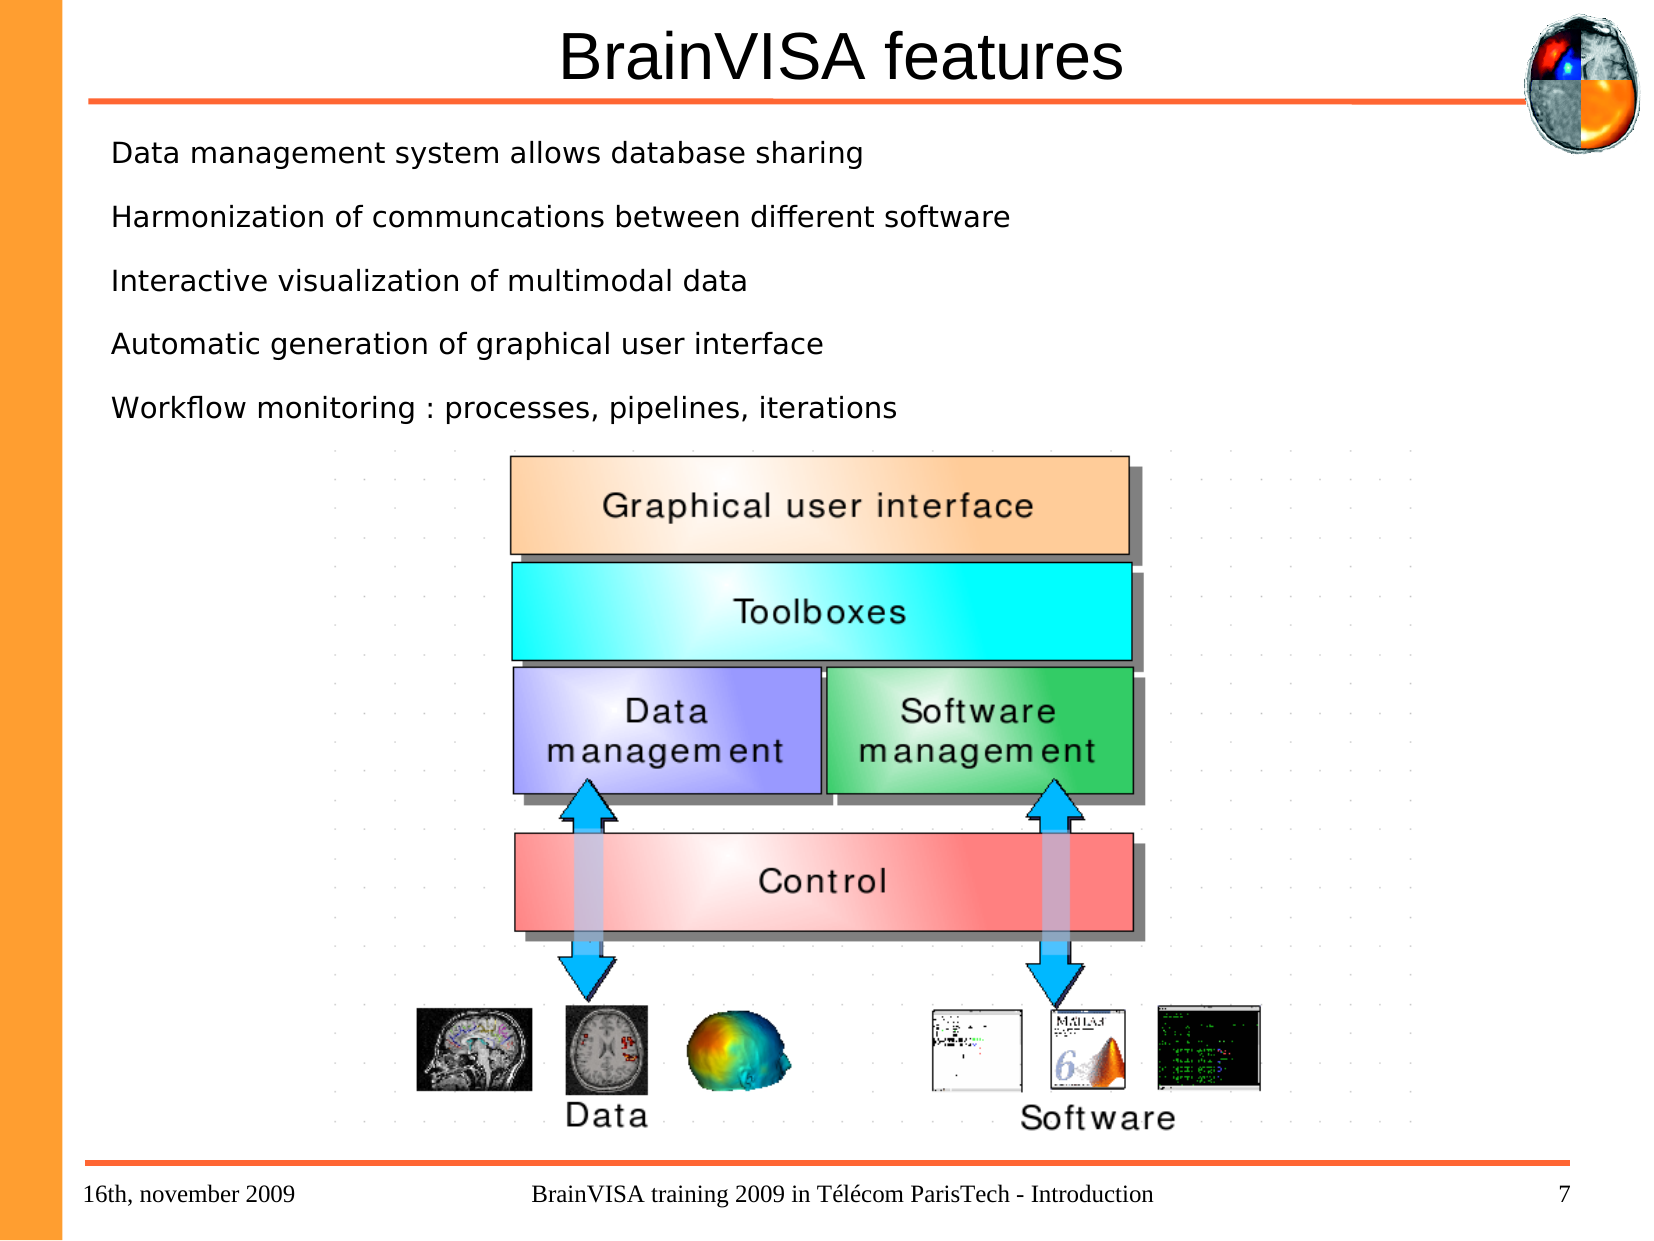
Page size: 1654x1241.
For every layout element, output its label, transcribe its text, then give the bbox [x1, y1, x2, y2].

list Data management system allows database sharing Harmonization of communcations between different software Interactive visualization of multimodal data Automatic generation of graphical user interface Workflow monitoring : processes, pipelines, iterations [93, 136, 1571, 1108]
picture [1523, 13, 1642, 156]
title BrainVISA features [86, 15, 1598, 98]
picture [311, 445, 1424, 1147]
